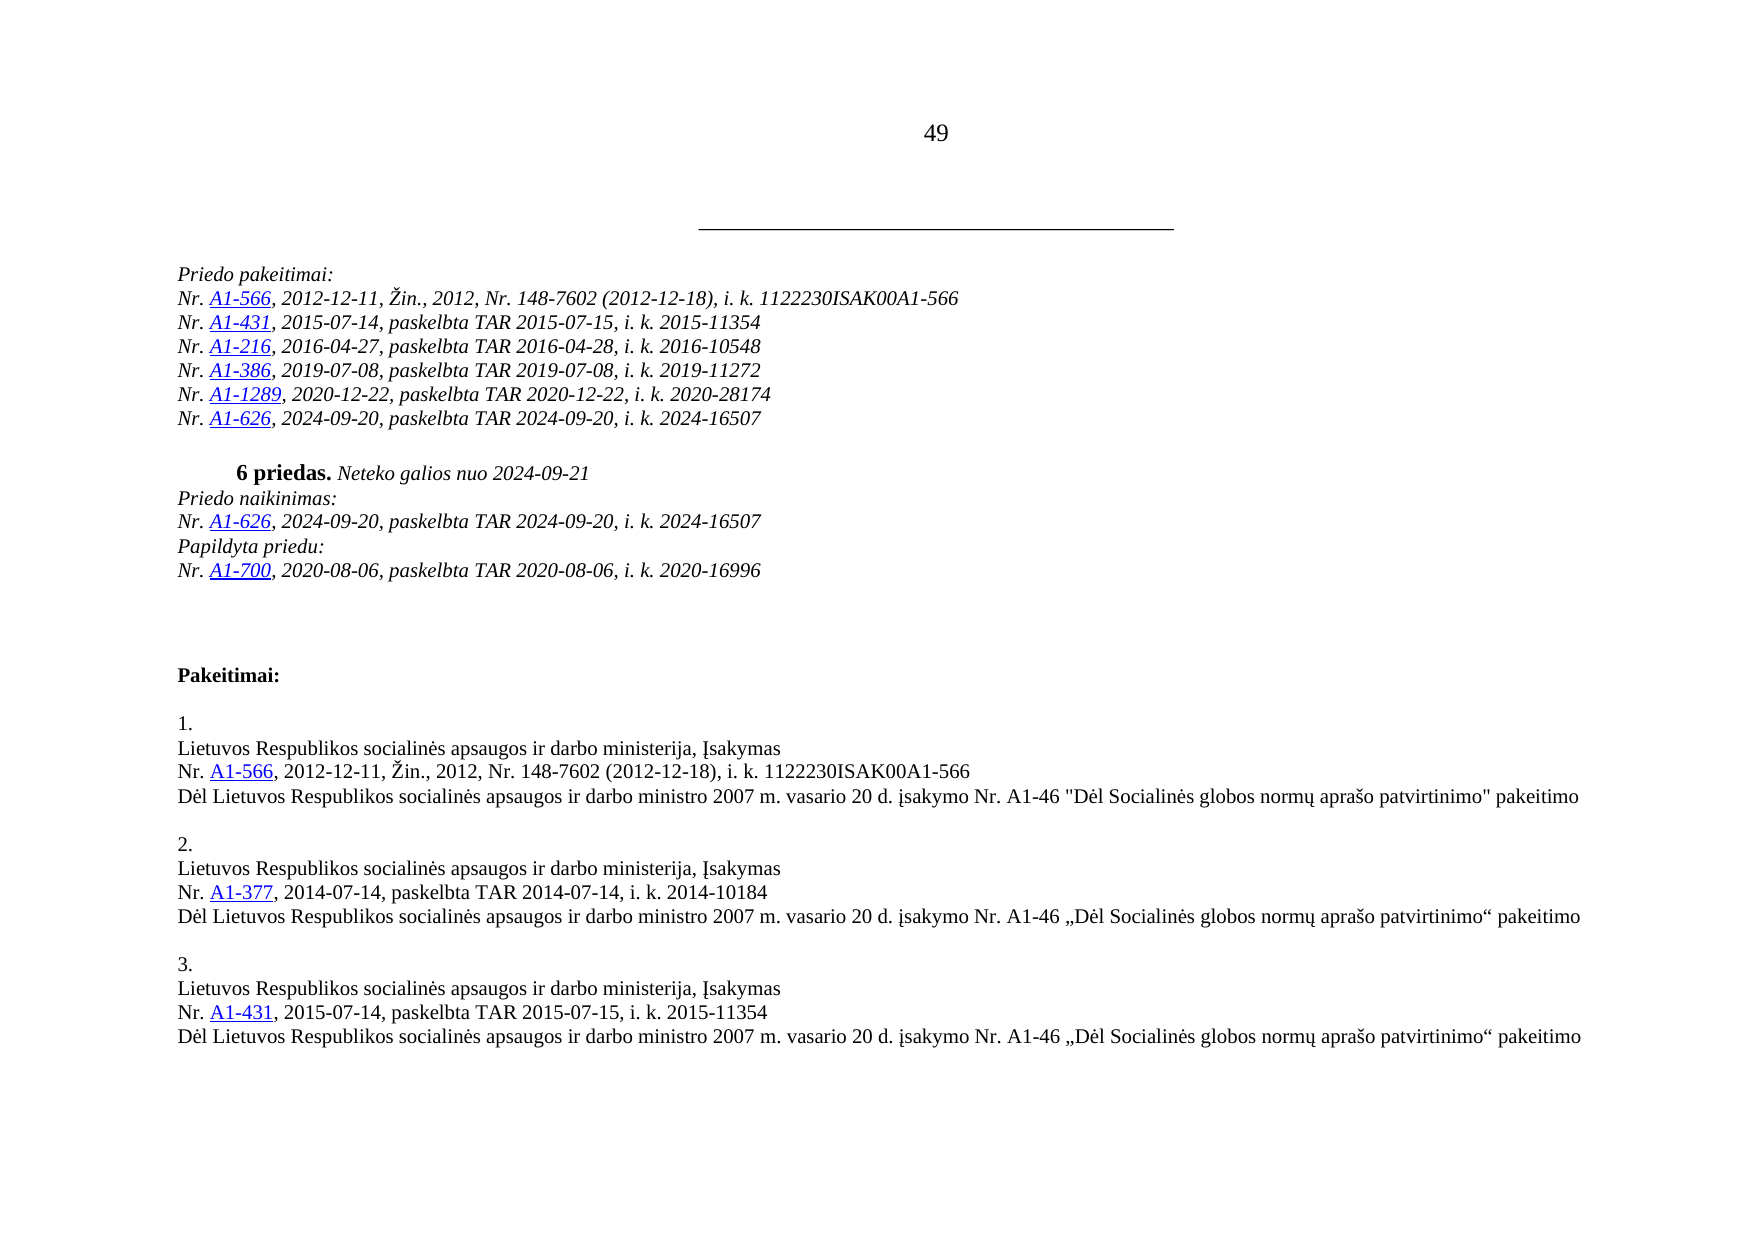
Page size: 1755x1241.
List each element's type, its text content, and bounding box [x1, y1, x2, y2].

text 6 priedas. Neteko galios nuo 2024-09-21 [177, 459, 1695, 485]
text Nr. A1-1289, 2020-12-22, paskelbta TAR 2020-12-22, i. k. 2020-28174 [177, 382, 1695, 406]
text ______________________________________ [177, 204, 1695, 233]
text Nr. A1-377, 2014-07-14, paskelbta TAR 2014-07-14, i. k. 2014-10184 [177, 880, 1695, 904]
text Nr. A1-626, 2024-09-20, paskelbta TAR 2024-09-20, i. k. 2024-16507 [177, 509, 1695, 533]
text Priedo naikinimas: [177, 485, 1695, 509]
text Dėl Lietuvos Respublikos socialinės apsaugos ir darbo ministro 2007 m. vasario 20 d. įsakymo Nr. A1-46 „Dėl Socialinės globos normų aprašo patvirtinimo“ pakeitimo [177, 904, 1695, 928]
text 2. [177, 832, 1695, 856]
text Dėl Lietuvos Respublikos socialinės apsaugos ir darbo ministro 2007 m. vasario 20 d. įsakymo Nr. A1-46 "Dėl Socialinės globos normų aprašo patvirtinimo" pakeitimo [177, 783, 1695, 808]
text Priedo pakeitimai: [177, 262, 1695, 286]
text Nr. A1-566, 2012-12-11, Žin., 2012, Nr. 148-7602 (2012-12-18), i. k. 1122230ISAK00A1-566 [177, 286, 1695, 310]
text Lietuvos Respublikos socialinės apsaugos ir darbo ministerija, Įsakymas [177, 976, 1695, 1000]
text Nr. A1-626, 2024-09-20, paskelbta TAR 2024-09-20, i. k. 2024-16507 [177, 406, 1695, 430]
text Papildyta priedu: [177, 533, 1695, 558]
text Pakeitimai: [177, 663, 1695, 687]
text 1. [177, 711, 1695, 735]
text Nr. A1-700, 2020-08-06, paskelbta TAR 2020-08-06, i. k. 2020-16996 [177, 558, 1695, 582]
text Nr. A1-386, 2019-07-08, paskelbta TAR 2019-07-08, i. k. 2019-11272 [177, 358, 1695, 382]
text Nr. A1-216, 2016-04-27, paskelbta TAR 2016-04-28, i. k. 2016-10548 [177, 334, 1695, 358]
text 3. [177, 952, 1695, 976]
text Dėl Lietuvos Respublikos socialinės apsaugos ir darbo ministro 2007 m. vasario 20 d. įsakymo Nr. A1-46 „Dėl Socialinės globos normų aprašo patvirtinimo“ pakeitimo [177, 1024, 1695, 1048]
text Lietuvos Respublikos socialinės apsaugos ir darbo ministerija, Įsakymas [177, 735, 1695, 759]
text Nr. A1-431, 2015-07-14, paskelbta TAR 2015-07-15, i. k. 2015-11354 [177, 310, 1695, 334]
text Nr. A1-566, 2012-12-11, Žin., 2012, Nr. 148-7602 (2012-12-18), i. k. 1122230ISAK00A1-566 [177, 759, 1695, 783]
text Nr. A1-431, 2015-07-14, paskelbta TAR 2015-07-15, i. k. 2015-11354 [177, 1000, 1695, 1024]
text Lietuvos Respublikos socialinės apsaugos ir darbo ministerija, Įsakymas [177, 856, 1695, 880]
